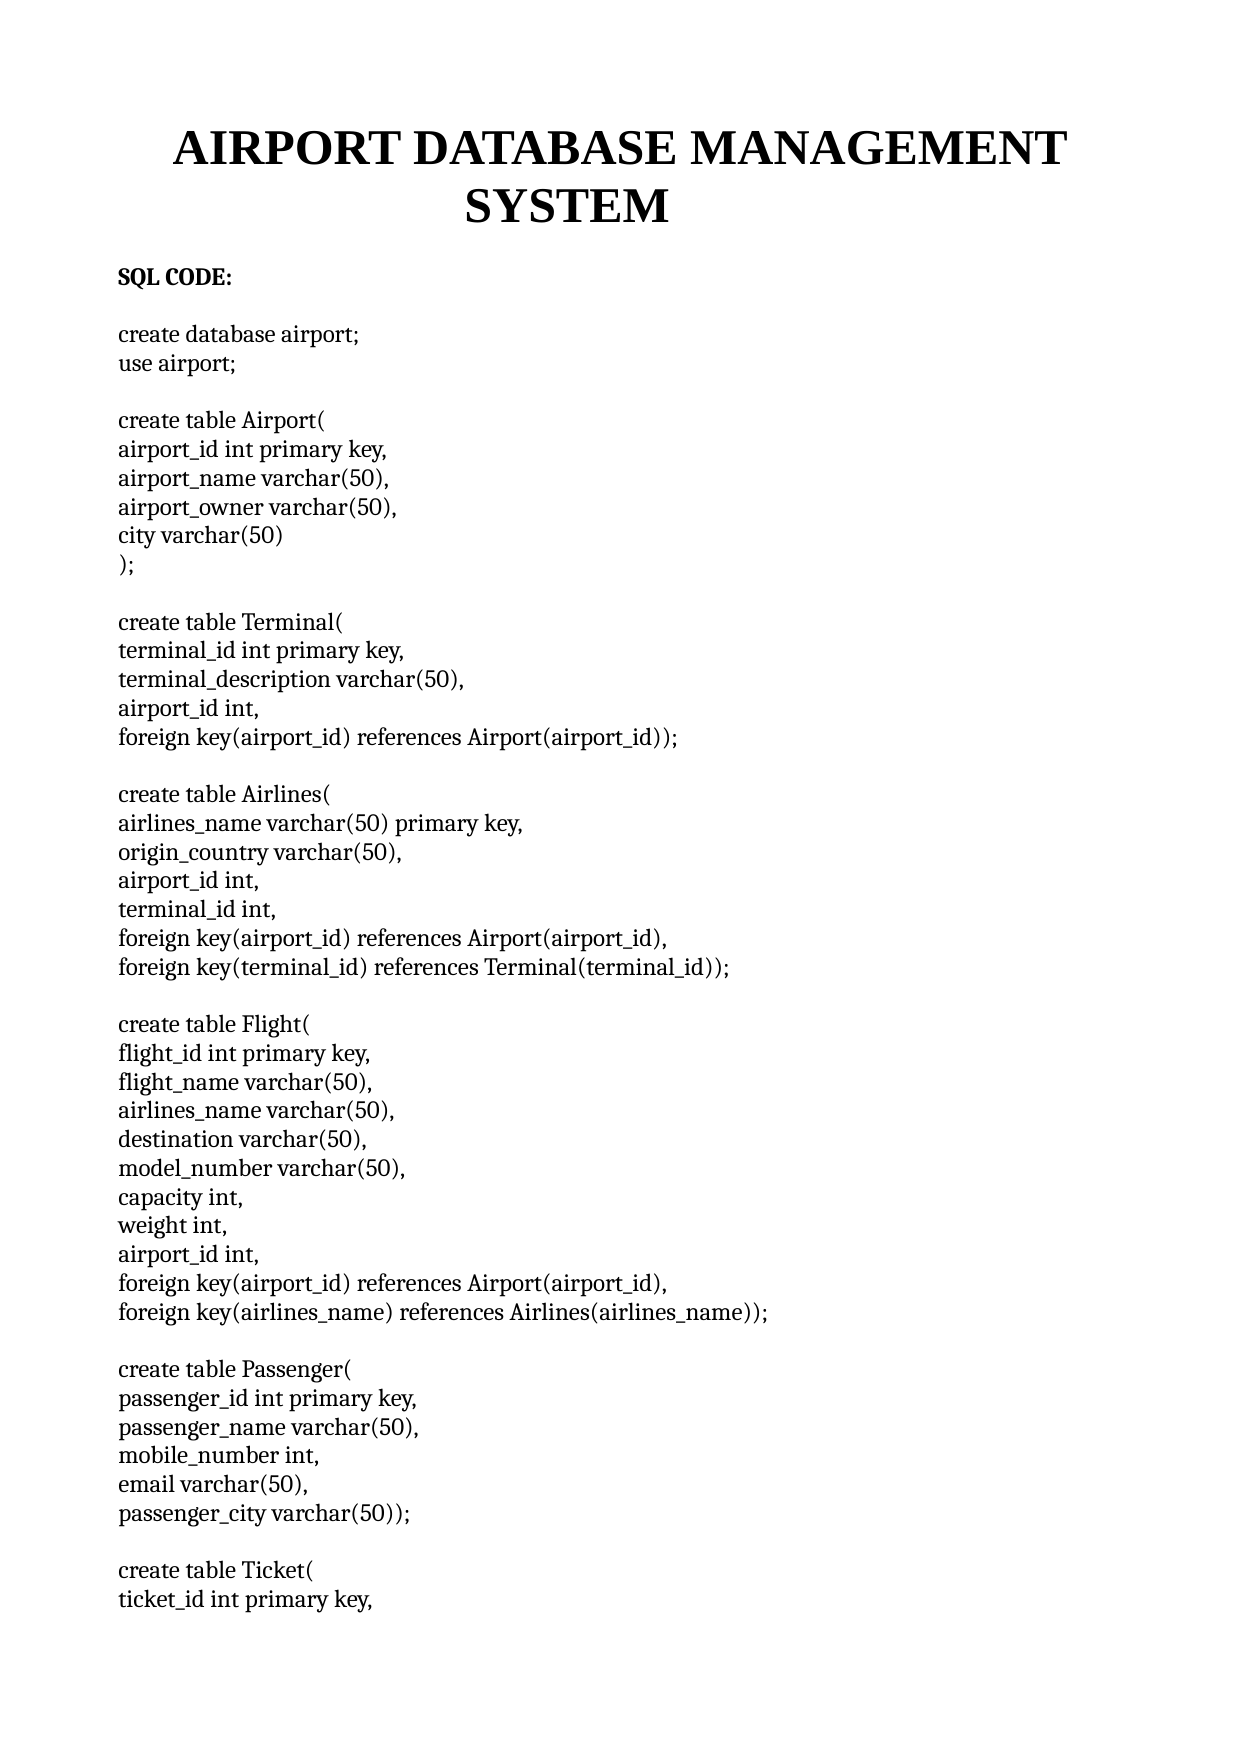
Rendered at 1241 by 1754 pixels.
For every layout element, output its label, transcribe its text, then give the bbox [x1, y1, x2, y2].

text destination varchar(50), [118, 1125, 1122, 1154]
text terminal_id int primary key, [118, 636, 1122, 665]
text passenger_name varchar(50), [118, 1413, 1122, 1441]
text email varchar(50), [118, 1470, 1122, 1499]
text SQL CODE: [118, 263, 1122, 291]
text capacity int, [118, 1183, 1122, 1211]
text model_number varchar(50), [118, 1154, 1122, 1183]
text foreign key(airlines_name) references Airlines(airlines_name)); [118, 1298, 1122, 1326]
text create table Airport( [118, 406, 1122, 435]
text terminal_description varchar(50), [118, 665, 1122, 694]
text passenger_id int primary key, [118, 1384, 1122, 1413]
text ticket_id int primary key, [118, 1585, 1122, 1614]
text airport_id int, [118, 866, 1122, 895]
text terminal_id int, [118, 895, 1122, 924]
text create table Passenger( [118, 1355, 1122, 1384]
text foreign key(airport_id) references Airport(airport_id)); [118, 723, 1122, 751]
text foreign key(terminal_id) references Terminal(terminal_id)); [118, 953, 1122, 981]
text airlines_name varchar(50), [118, 1096, 1122, 1125]
text foreign key(airport_id) references Airport(airport_id), [118, 924, 1122, 953]
text create table Terminal( [118, 608, 1122, 636]
text mobile_number int, [118, 1441, 1122, 1470]
text create table Airlines( [118, 780, 1122, 809]
text weight int, [118, 1211, 1122, 1240]
text flight_name varchar(50), [118, 1068, 1122, 1096]
text use airport; [118, 349, 1122, 378]
text origin_country varchar(50), [118, 838, 1122, 866]
text create database airport; [118, 320, 1122, 349]
text flight_id int primary key, [118, 1039, 1122, 1068]
text airport_id int, [118, 694, 1122, 723]
text city varchar(50) [118, 521, 1122, 550]
text airport_id int primary key, [118, 435, 1122, 464]
text ); [118, 550, 1122, 579]
text airport_id int, [118, 1240, 1122, 1269]
text airport_name varchar(50), [118, 464, 1122, 493]
text passenger_city varchar(50)); [118, 1499, 1122, 1528]
text create table Flight( [118, 1010, 1122, 1039]
text airport_owner varchar(50), [118, 493, 1122, 521]
text foreign key(airport_id) references Airport(airport_id), [118, 1269, 1122, 1298]
text create table Ticket( [118, 1556, 1122, 1585]
text airlines_name varchar(50) primary key, [118, 809, 1122, 838]
